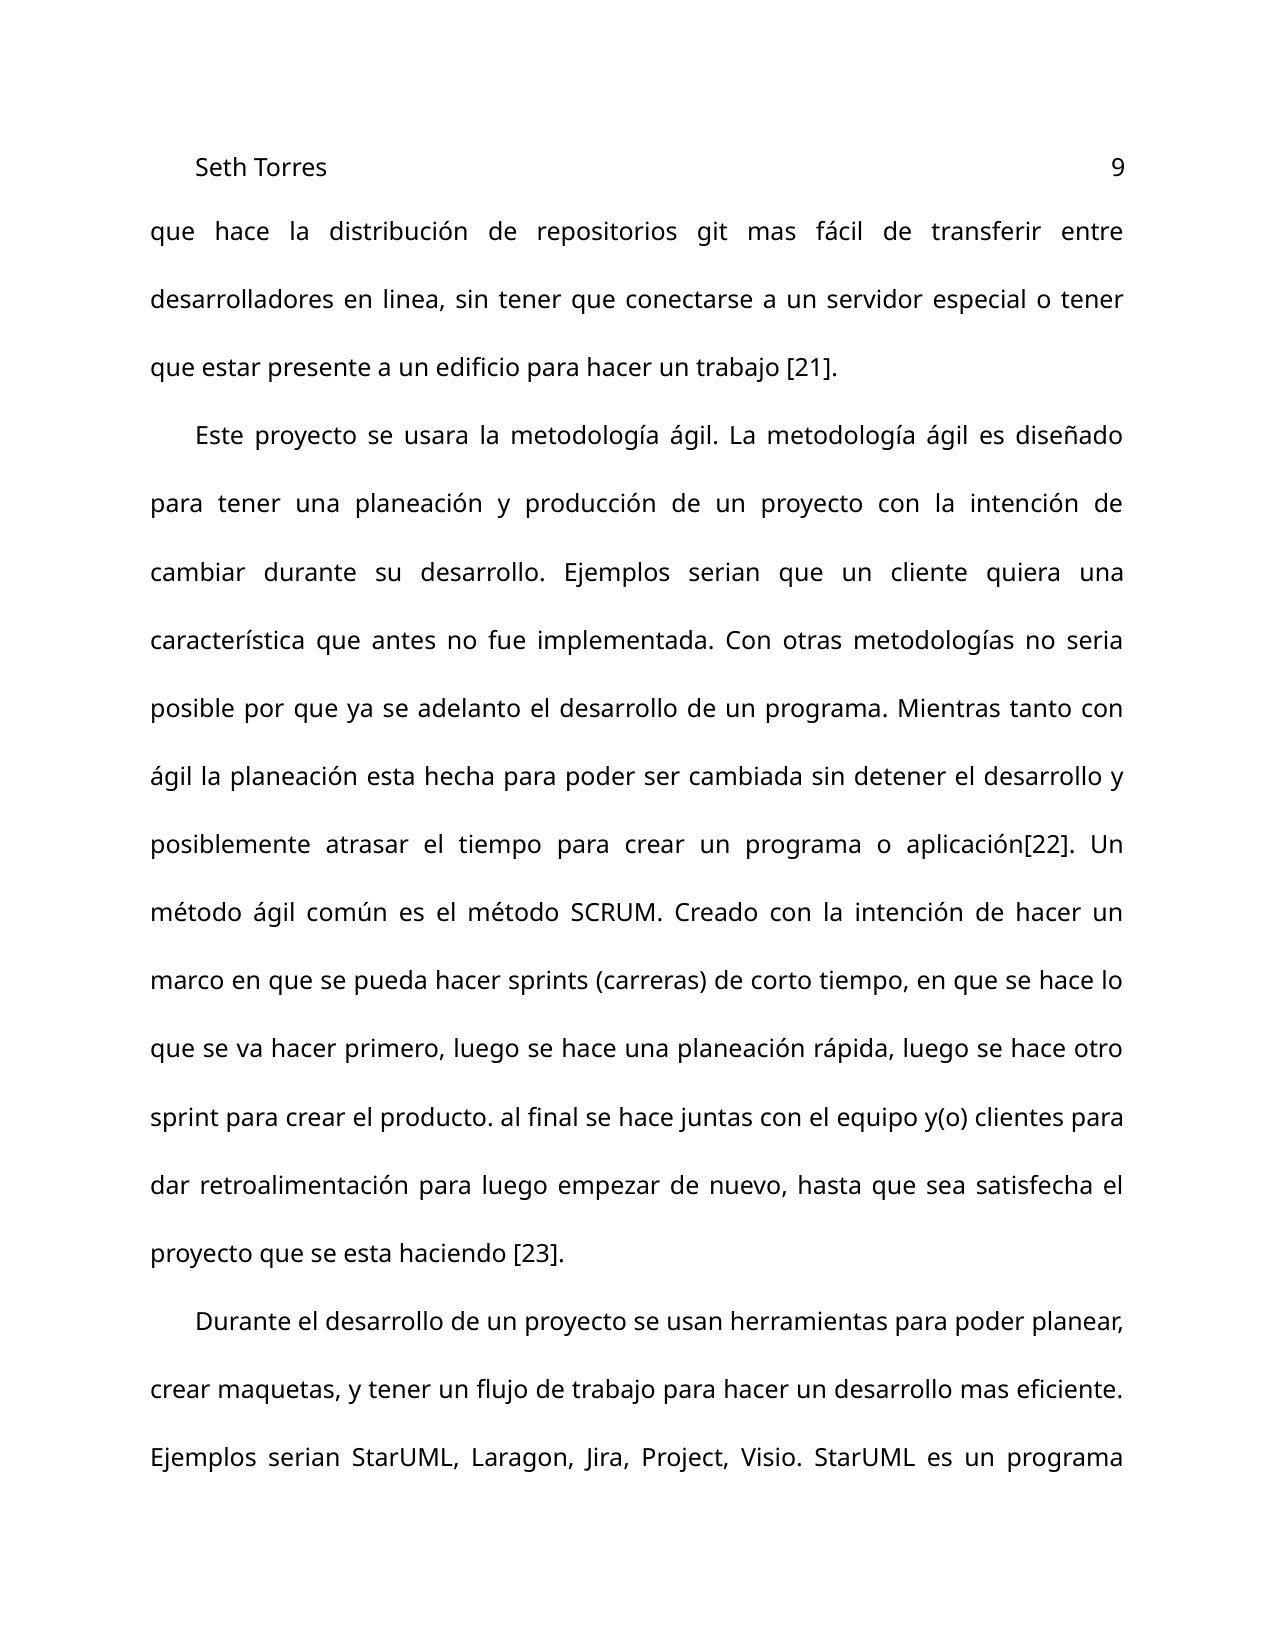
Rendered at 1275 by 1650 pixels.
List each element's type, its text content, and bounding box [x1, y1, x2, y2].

text que hace la distribución de repositorios git mas fácil de transferir entre desarrolladores en linea, sin tener que conectarse a un servidor especial o tener que estar presente a un edificio para hacer un trabajo [21]. [150, 213, 1125, 384]
text Durante el desarrollo de un proyecto se usan herramientas para poder planear, crear maquetas, y tener un flujo de trabajo para hacer un desarrollo mas eficiente. Ejemplos serian StarUML, Laragon, Jira, Project, Visio. StarUML es un programa [150, 1303, 1125, 1474]
text Este proyecto se usara la metodología ágil. La metodología ágil es diseñado para tener una planeación y producción de un proyecto con la intención de cambiar durante su desarrollo. Ejemplos serian que un cliente quiera una característica que antes no fue implementada. Con otras metodologías no seria posible por que ya se adelanto el desarrollo de un programa. Mientras tanto con ágil la planeación esta hecha para poder ser cambiada sin detener el desarrollo y posiblemente atrasar el tiempo para crear un programa o aplicación[22]. Un método ágil común es el método SCRUM. Creado con la intención de hacer un marco en que se pueda hacer sprints (carreras) de corto tiempo, en que se hace lo que se va hacer primero, luego se hace una planeación rápida, luego se hace otro sprint para crear el producto. al final se hace juntas con el equipo y(o) clientes para dar retroalimentación para luego empezar de nuevo, hasta que sea satisfecha el proyecto que se esta haciendo [23]. [150, 418, 1125, 1269]
